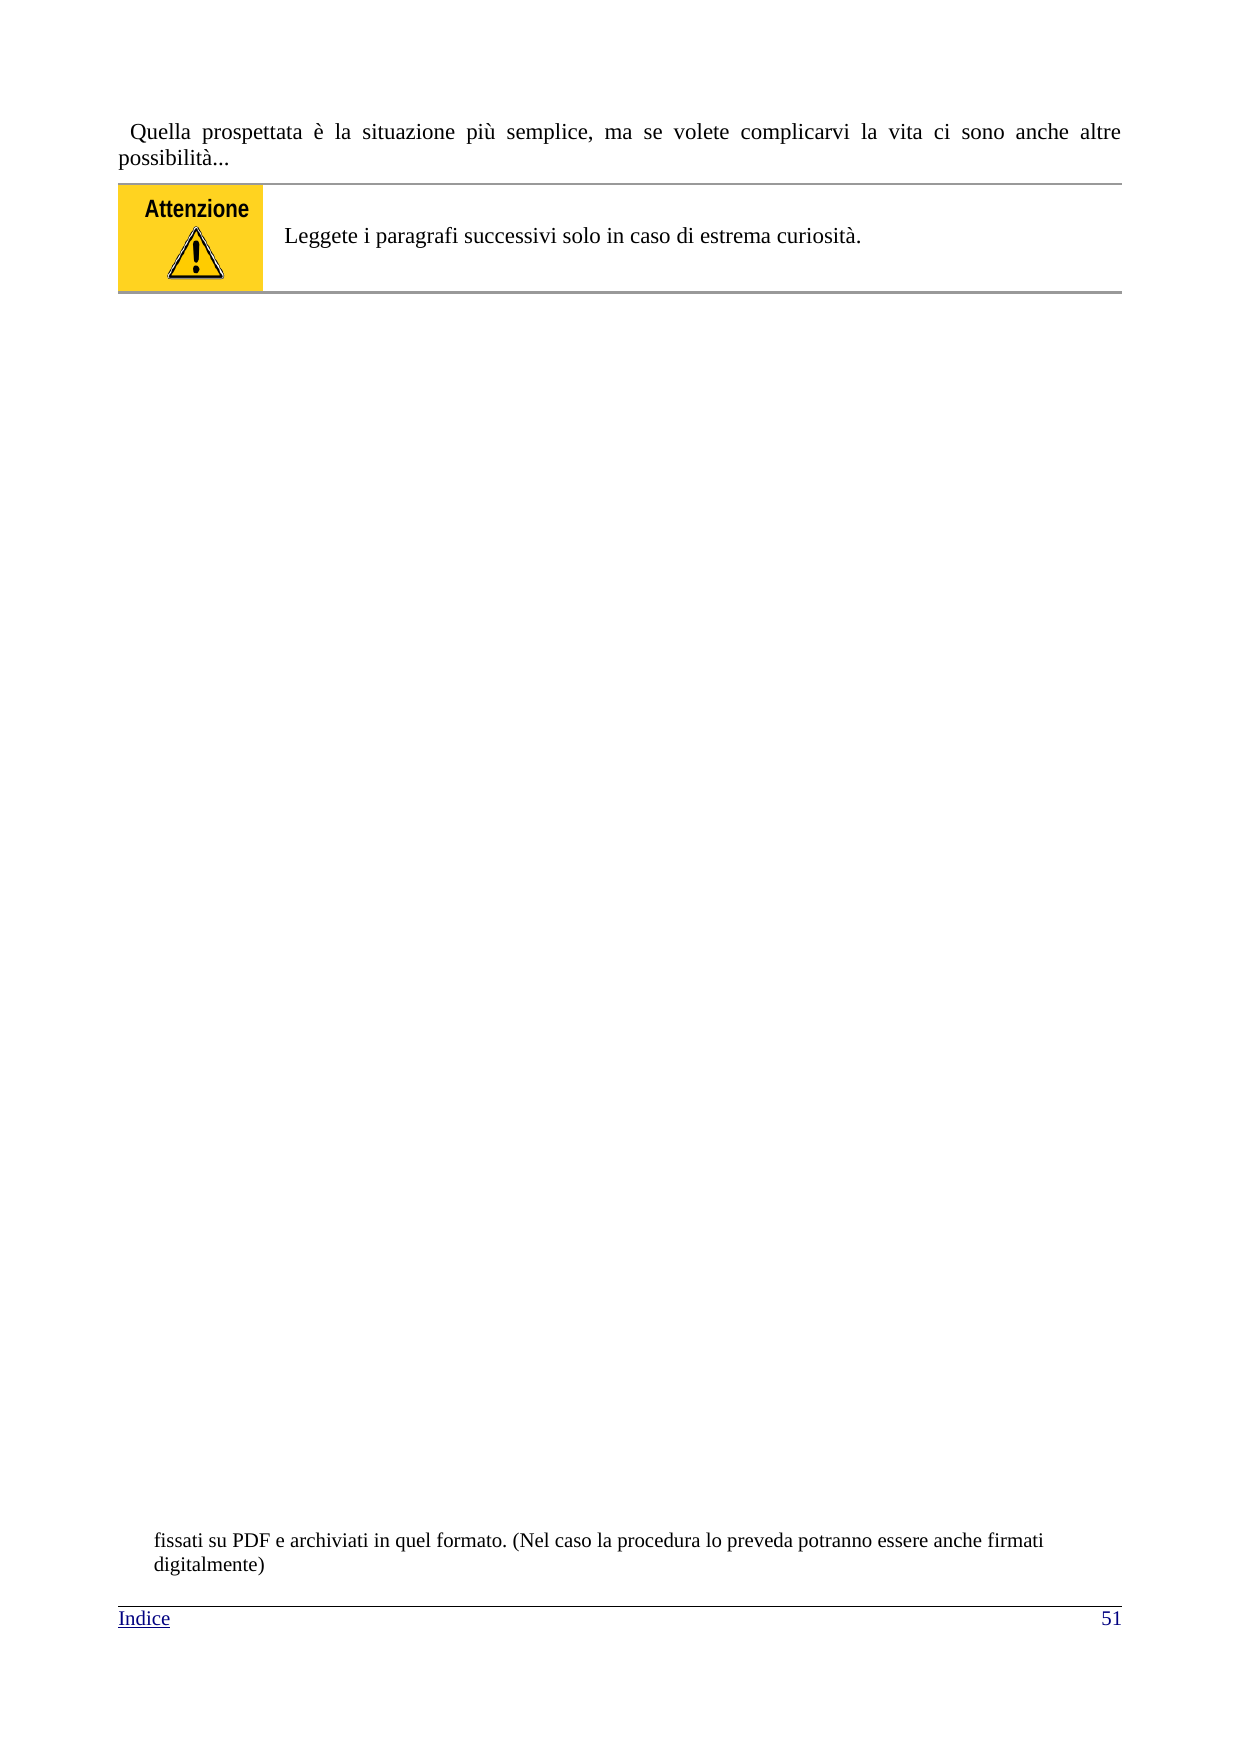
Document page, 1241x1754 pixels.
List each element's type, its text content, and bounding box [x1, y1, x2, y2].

table_header Leggete i paragrafi successivi solo in caso di estrema curiosità. [264, 185, 1122, 291]
text fissati su PDF e archiviati in quel formato. (Nel caso la procedura lo preveda potranno essere anche firmati digitalmente) [118, 1528, 1122, 1576]
table_header Attenzione [118, 185, 263, 291]
text Quella prospettata è la situazione più semplice, ma se volete complicarvi la vita ci sono anche altre possibilità... [118, 118, 1122, 171]
picture [163, 222, 228, 283]
